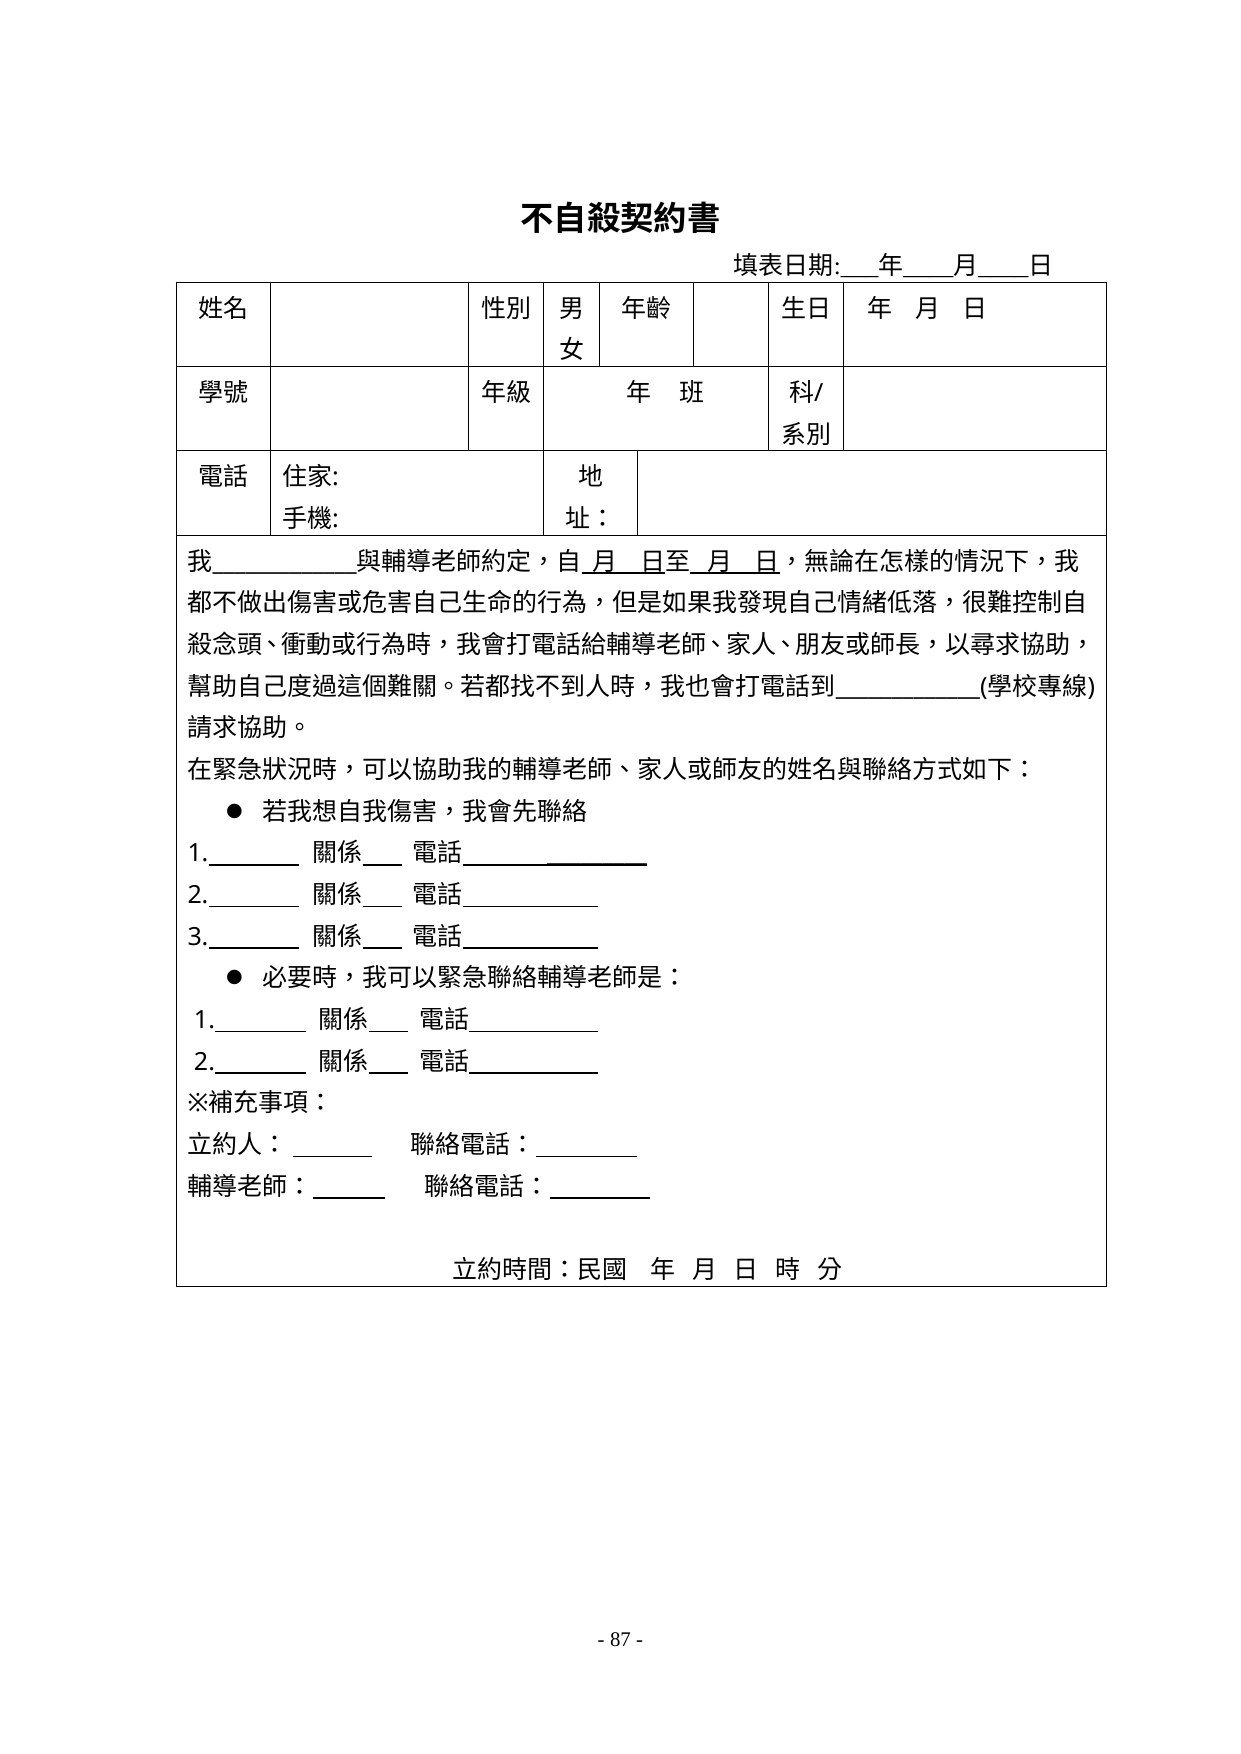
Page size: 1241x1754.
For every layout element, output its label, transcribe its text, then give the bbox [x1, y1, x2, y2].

table_header 生日 [769, 283, 843, 366]
table_header 姓名 [177, 283, 270, 366]
text 不自殺契約書 [187, 192, 1053, 240]
table_cell 年級 [469, 367, 543, 450]
table_cell [844, 367, 1106, 450]
table_header 性別 [469, 283, 543, 366]
text 填表日期:___年____月____日 [187, 240, 1053, 282]
table_header 年齡 [600, 283, 693, 366]
table_cell 地址： [544, 451, 637, 535]
table_cell 電話 [177, 451, 270, 535]
table_cell [638, 451, 1106, 535]
table_cell 科/系別 [769, 367, 843, 450]
table_cell 住家: 手機: [271, 451, 543, 535]
table_cell [271, 367, 468, 450]
table_cell 我_____________與輔導老師約定，自 月 日至 月 日，無論在怎樣的情況下，我都不做出傷害或危害自己生命的行為，但是如果我發現自己情緒低落，很難控制自殺念頭、衝動或行為時，我會打電話給輔導老師、家人、朋友或師長，以尋求協助，幫助自己度過這個難關。若都找不到人時，我也會打電話到_____________(學校專線)請求協助。 在緊急狀況時，可以協助我的輔導老師、家人或師友的姓名與聯絡方式如下： 若我想自我傷害，我會先聯絡 1. 關係 電話 _________ 2. 關係 電話 3. 關係 電話 必要時，我可以緊急聯絡輔導老師是： 1. 關係 電話 2. 關係 電話 ※補充事項： 立約人： 聯絡電話： 輔導老師： 聯絡電話： 立約時間：民國 年 月 日 時 分 [177, 536, 1106, 1286]
table_header 年 月 日 [844, 283, 1106, 366]
table_header [694, 283, 768, 366]
table_cell 學號 [177, 367, 270, 450]
table_header 男女 [544, 283, 599, 366]
table_cell 年 班 [544, 367, 768, 450]
table_header [271, 283, 468, 366]
